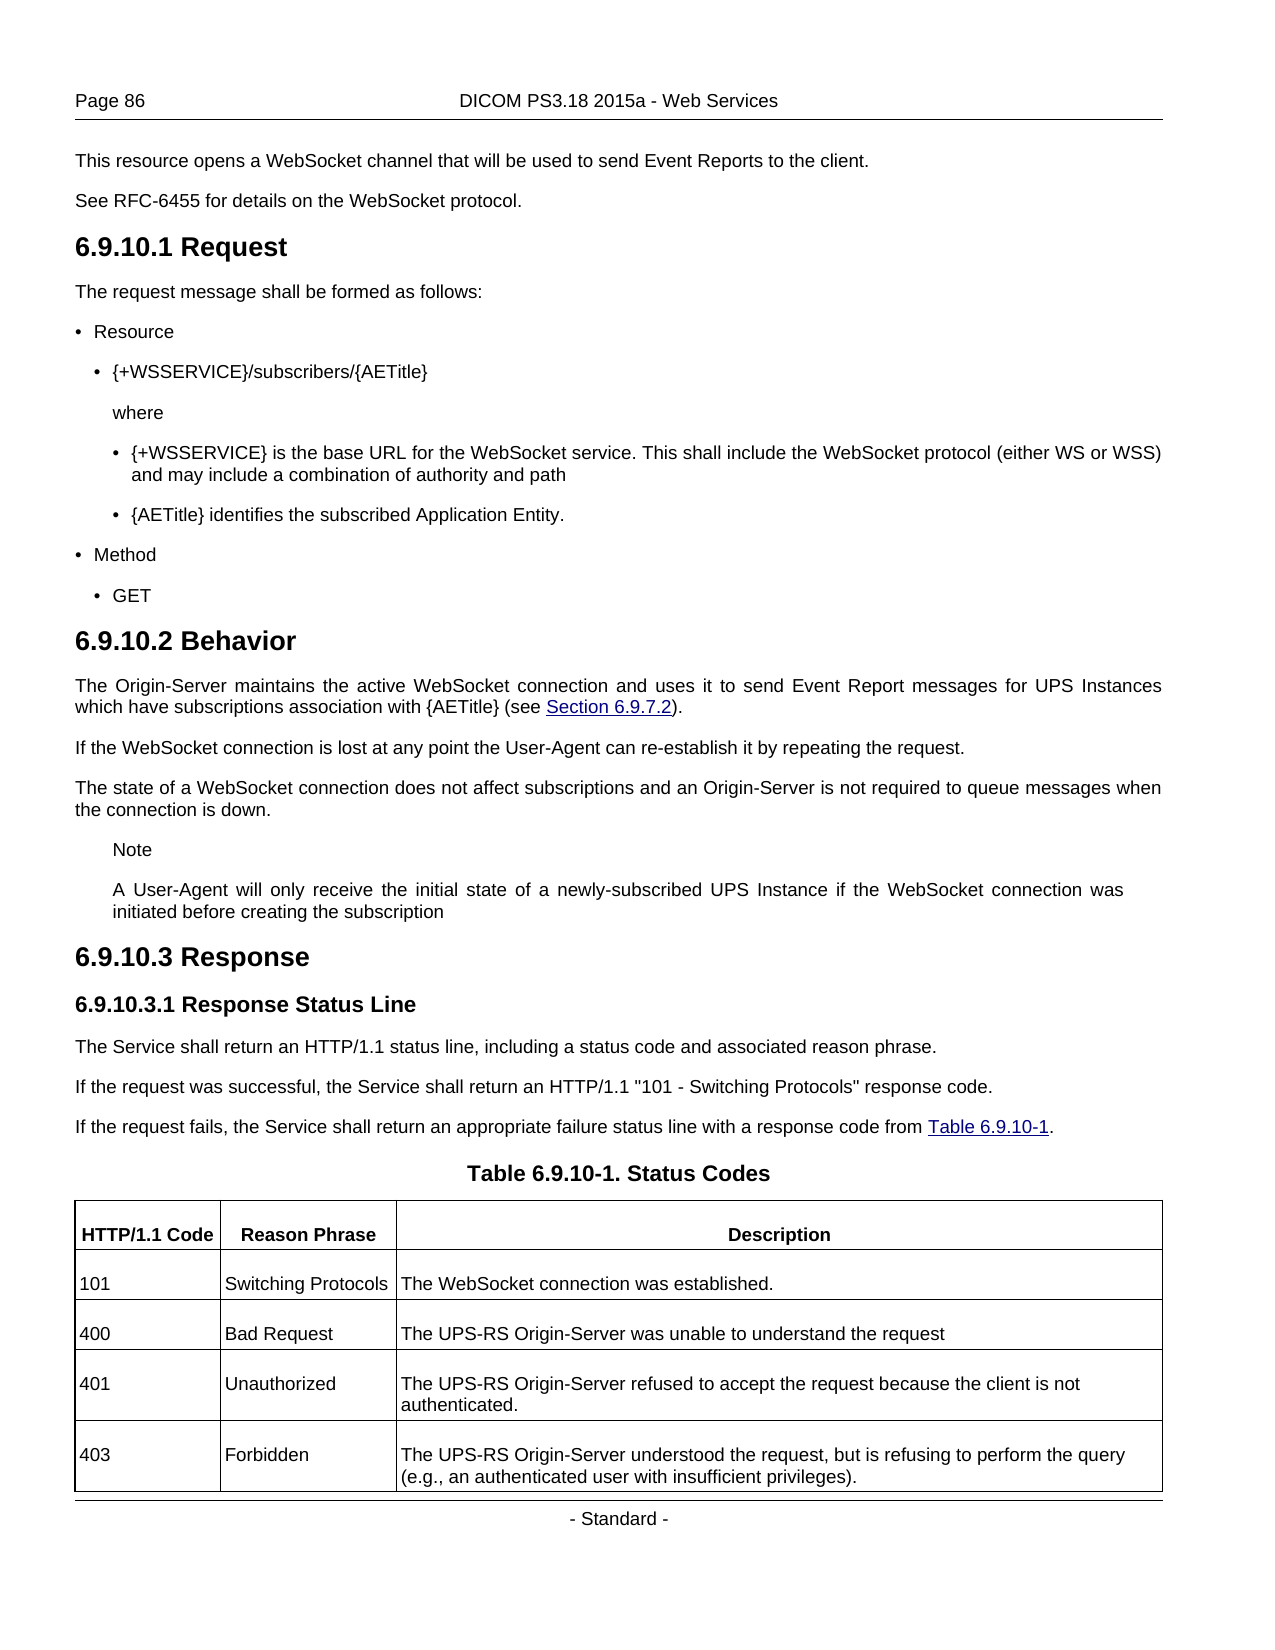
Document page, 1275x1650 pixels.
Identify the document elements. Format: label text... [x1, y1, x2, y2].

text A User-Agent will only receive the initial state of a newly-subscribed UPS Instance if the WebSocket connection was initiated before creating the subscription [112, 879, 1125, 922]
list Resource [75, 321, 1162, 342]
table_cell The WebSocket connection was established. [397, 1250, 1162, 1299]
text This resource opens a WebSocket channel that will be used to send Event Reports to the client. [75, 150, 1162, 172]
table_cell The UPS-RS Origin-Server was unable to understand the request [397, 1300, 1162, 1349]
table_header Description [397, 1201, 1162, 1249]
text 6.9.10.2 Behavior [75, 625, 1162, 656]
text See RFC-6455 for details on the WebSocket protocol. [75, 190, 1162, 212]
list {AETitle} identifies the subscribed Application Entity. [112, 504, 1162, 525]
table_cell Forbidden [221, 1421, 396, 1491]
table_header HTTP/1.1 Code [76, 1201, 220, 1249]
table_cell Bad Request [221, 1300, 396, 1349]
table_cell 403 [76, 1421, 220, 1491]
table_cell 401 [76, 1350, 220, 1420]
text The request message shall be formed as follows: [75, 281, 1162, 302]
table_cell Switching Protocols [221, 1250, 396, 1299]
table_header Reason Phrase [221, 1201, 396, 1249]
text The state of a WebSocket connection does not affect subscriptions and an Origin-Server is not required to queue messages when the connection is down. [75, 777, 1162, 820]
table_cell The UPS-RS Origin-Server understood the request, but is refusing to perform the query (e.g., an authenticated user with insufficient privileges). [397, 1421, 1162, 1491]
text If the request fails, the Service shall return an appropriate failure status line with a response code from Table 6.9.10-1. [75, 1116, 1162, 1138]
table_cell 101 [76, 1250, 220, 1299]
list GET [94, 584, 1162, 606]
text 6.9.10.3.1 Response Status Line [75, 991, 1162, 1017]
text Table 6.9.10-1. Status Codes [75, 1160, 1162, 1186]
list {+WSSERVICE}/subscribers/{AETitle} [94, 361, 1162, 383]
list where [94, 402, 1162, 423]
list {+WSSERVICE} is the base URL for the WebSocket service. This shall include the WebSocket protocol (either WS or WSS) and may include a combination of authority and path [112, 442, 1162, 485]
text The Origin-Server maintains the active WebSocket connection and uses it to send Event Report messages for UPS Instances which have subscriptions association with {AETitle} (see Section 6.9.7.2). [75, 675, 1162, 718]
text 6.9.10.3 Response [75, 941, 1162, 972]
text If the WebSocket connection is lost at any point the User-Agent can re-establish it by repeating the request. [75, 737, 1162, 758]
text Note [112, 839, 1125, 860]
text If the request was successful, the Service shall return an HTTP/1.1 "101 - Switching Protocols" response code. [75, 1076, 1162, 1097]
text 6.9.10.1 Request [75, 231, 1162, 262]
table_cell The UPS-RS Origin-Server refused to accept the request because the client is not authenticated. [397, 1350, 1162, 1420]
text The Service shall return an HTTP/1.1 status line, including a status code and associated reason phrase. [75, 1036, 1162, 1057]
table_cell Unauthorized [221, 1350, 396, 1420]
list Method [75, 544, 1162, 566]
table_cell 400 [76, 1300, 220, 1349]
